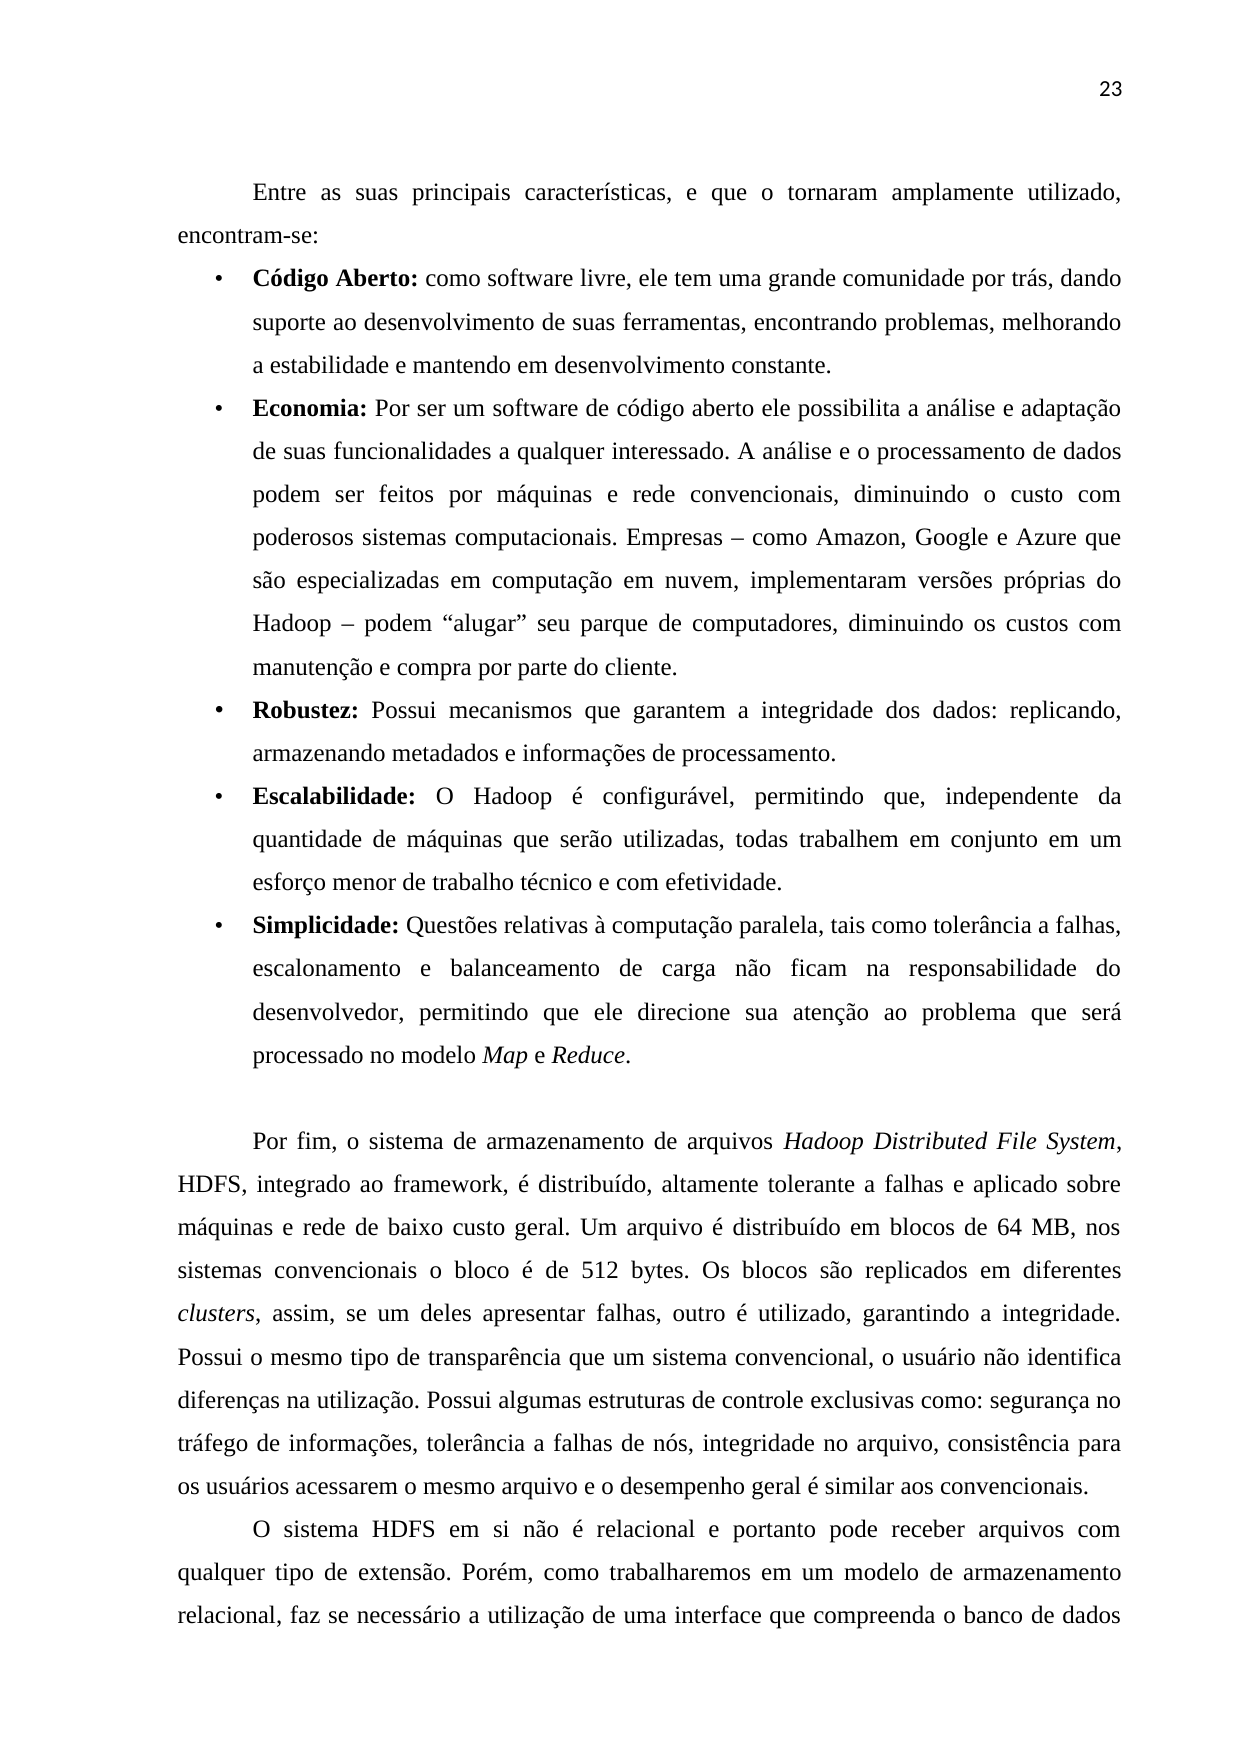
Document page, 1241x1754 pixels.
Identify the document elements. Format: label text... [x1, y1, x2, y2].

list Robustez: Possui mecanismos que garantem a integridade dos dados: replicando, armazenando metadados e informações de processamento. [215, 695, 1122, 767]
list Código Aberto: como software livre, ele tem uma grande comunidade por trás, dando suporte ao desenvolvimento de suas ferramentas, encontrando problemas, melhorando a estabilidade e mantendo em desenvolvimento constante. [215, 263, 1122, 378]
list Escalabilidade: O Hadoop é configurável, permitindo que, independente da quantidade de máquinas que serão utilizadas, todas trabalhem em conjunto em um esforço menor de trabalho técnico e com efetividade. [215, 781, 1122, 896]
text Entre as suas principais características, e que o tornaram amplamente utilizado, encontram-se: [177, 177, 1122, 249]
text Por fim, o sistema de armazenamento de arquivos Hadoop Distributed File System, HDFS, integrado ao framework, é distribuído, altamente tolerante a falhas e aplicado sobre máquinas e rede de baixo custo geral. Um arquivo é distribuído em blocos de 64 MB, nos sistemas convencionais o bloco é de 512 bytes. Os blocos são replicados em diferentes clusters, assim, se um deles apresentar falhas, outro é utilizado, garantindo a integridade. Possui o mesmo tipo de transparência que um sistema convencional, o usuário não identifica diferenças na utilização. Possui algumas estruturas de controle exclusivas como: segurança no tráfego de informações, tolerância a falhas de nós, integridade no arquivo, consistência para os usuários acessarem o mesmo arquivo e o desempenho geral é similar aos convencionais. [177, 1126, 1122, 1500]
list Simplicidade: Questões relativas à computação paralela, tais como tolerância a falhas, escalonamento e balanceamento de carga não ficam na responsabilidade do desenvolvedor, permitindo que ele direcione sua atenção ao problema que será processado no modelo Map e Reduce. [215, 910, 1122, 1068]
text O sistema HDFS em si não é relacional e portanto pode receber arquivos com qualquer tipo de extensão. Porém, como trabalharemos em um modelo de armazenamento relacional, faz se necessário a utilização de uma interface que compreenda o banco de dados [177, 1514, 1122, 1629]
list Economia: Por ser um software de código aberto ele possibilita a análise e adaptação de suas funcionalidades a qualquer interessado. A análise e o processamento de dados podem ser feitos por máquinas e rede convencionais, diminuindo o custo com poderosos sistemas computacionais. Empresas – como Amazon, Google e Azure que são especializadas em computação em nuvem, implementaram versões próprias do Hadoop – podem “alugar” seu parque de computadores, diminuindo os custos com manutenção e compra por parte do cliente. [215, 393, 1122, 680]
